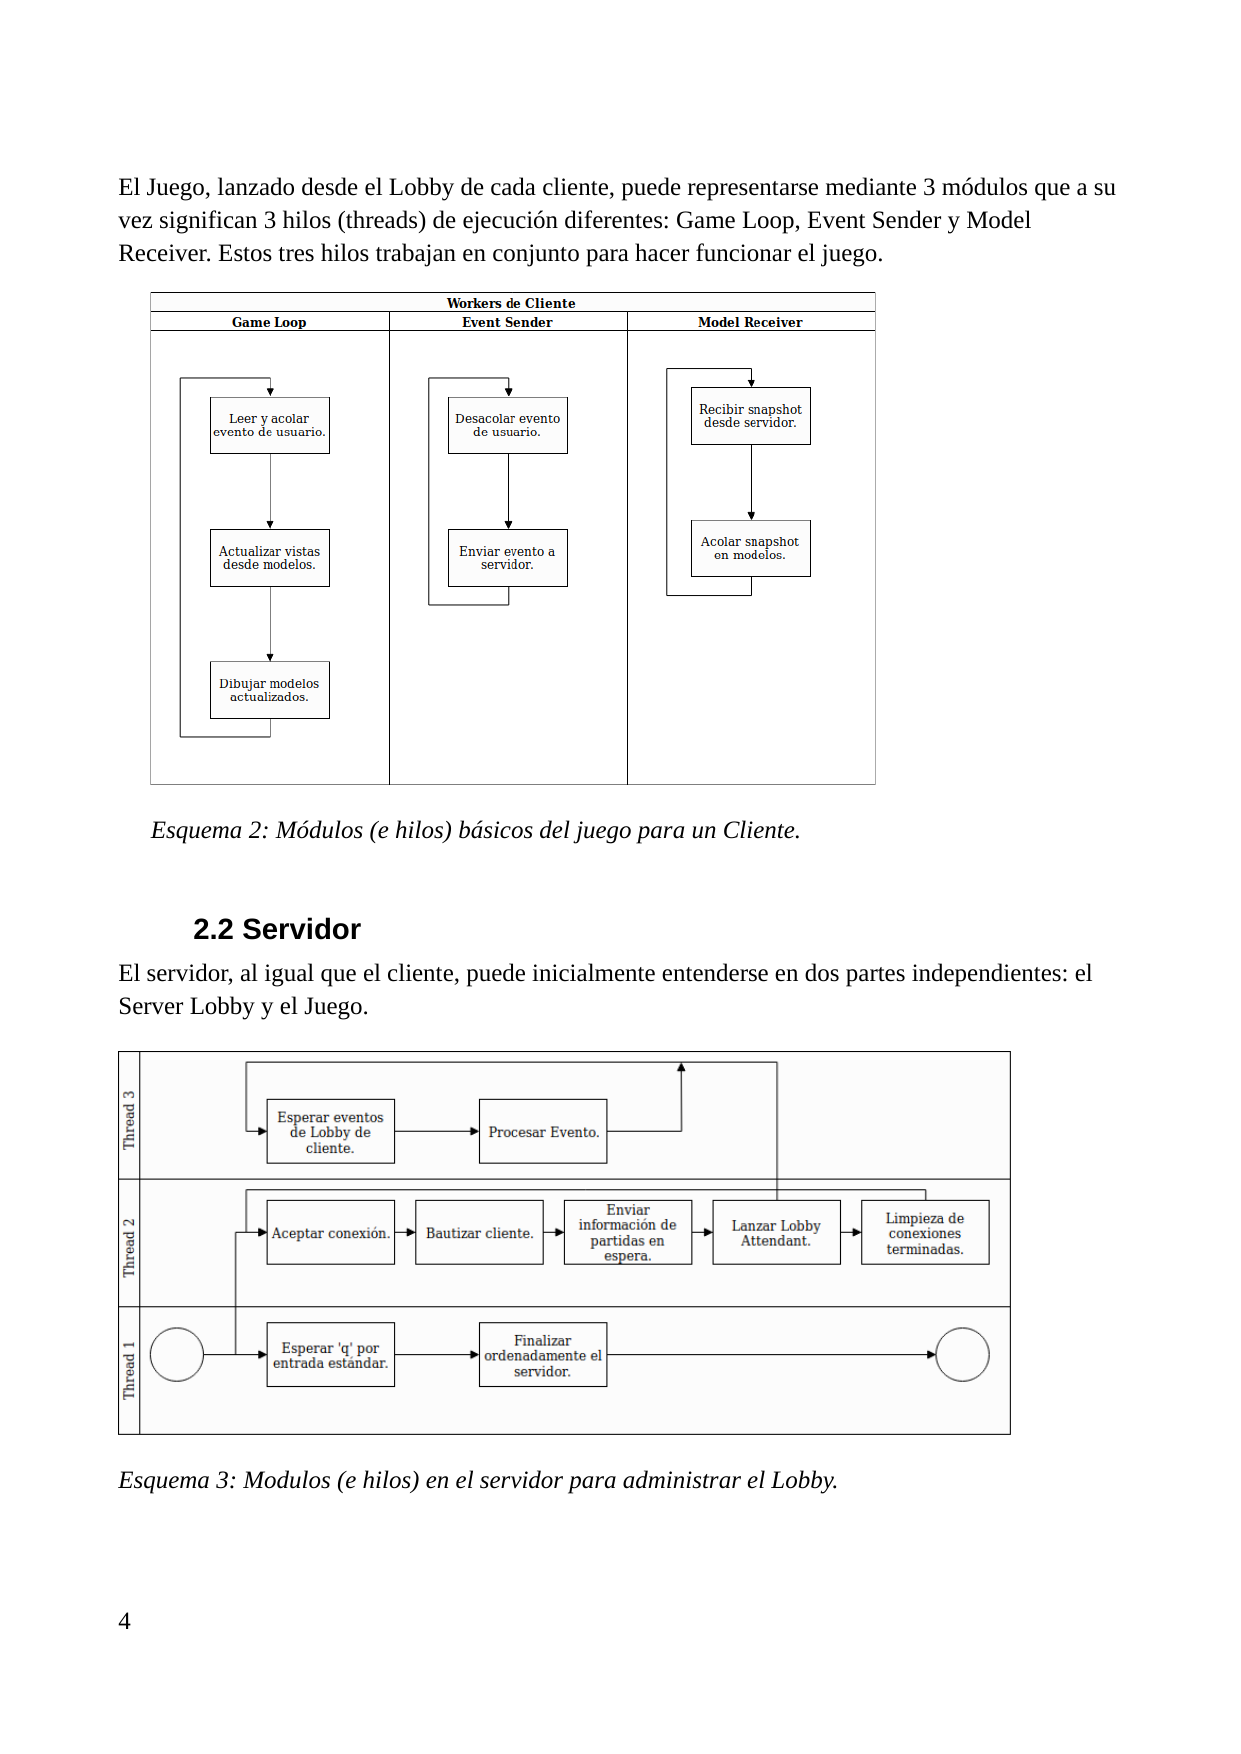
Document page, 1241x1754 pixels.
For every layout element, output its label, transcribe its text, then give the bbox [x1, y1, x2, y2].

text Esquema 2: Módulos (e hilos) básicos del juego para un Cliente. [151, 815, 1057, 844]
picture [150, 292, 876, 785]
subtitle 2.2 Servidor [156, 912, 1122, 946]
text El servidor, al igual que el cliente, puede inicialmente entenderse en dos partes independientes: el Server Lobby y el Juego. [118, 958, 1122, 1020]
text Esquema 3: Modulos (e hilos) en el servidor para administrar el Lobby. [118, 1466, 1122, 1494]
picture [118, 1051, 1012, 1436]
text El Juego, lanzado desde el Lobby de cada cliente, puede representarse mediante 3 módulos que a su vez significan 3 hilos (threads) de ejecución diferentes: Game Loop, Event Sender y Model Receiver. Estos tres hilos trabajan en conjunto para hacer funcionar el juego. [118, 172, 1122, 267]
text [151, 280, 1057, 815]
